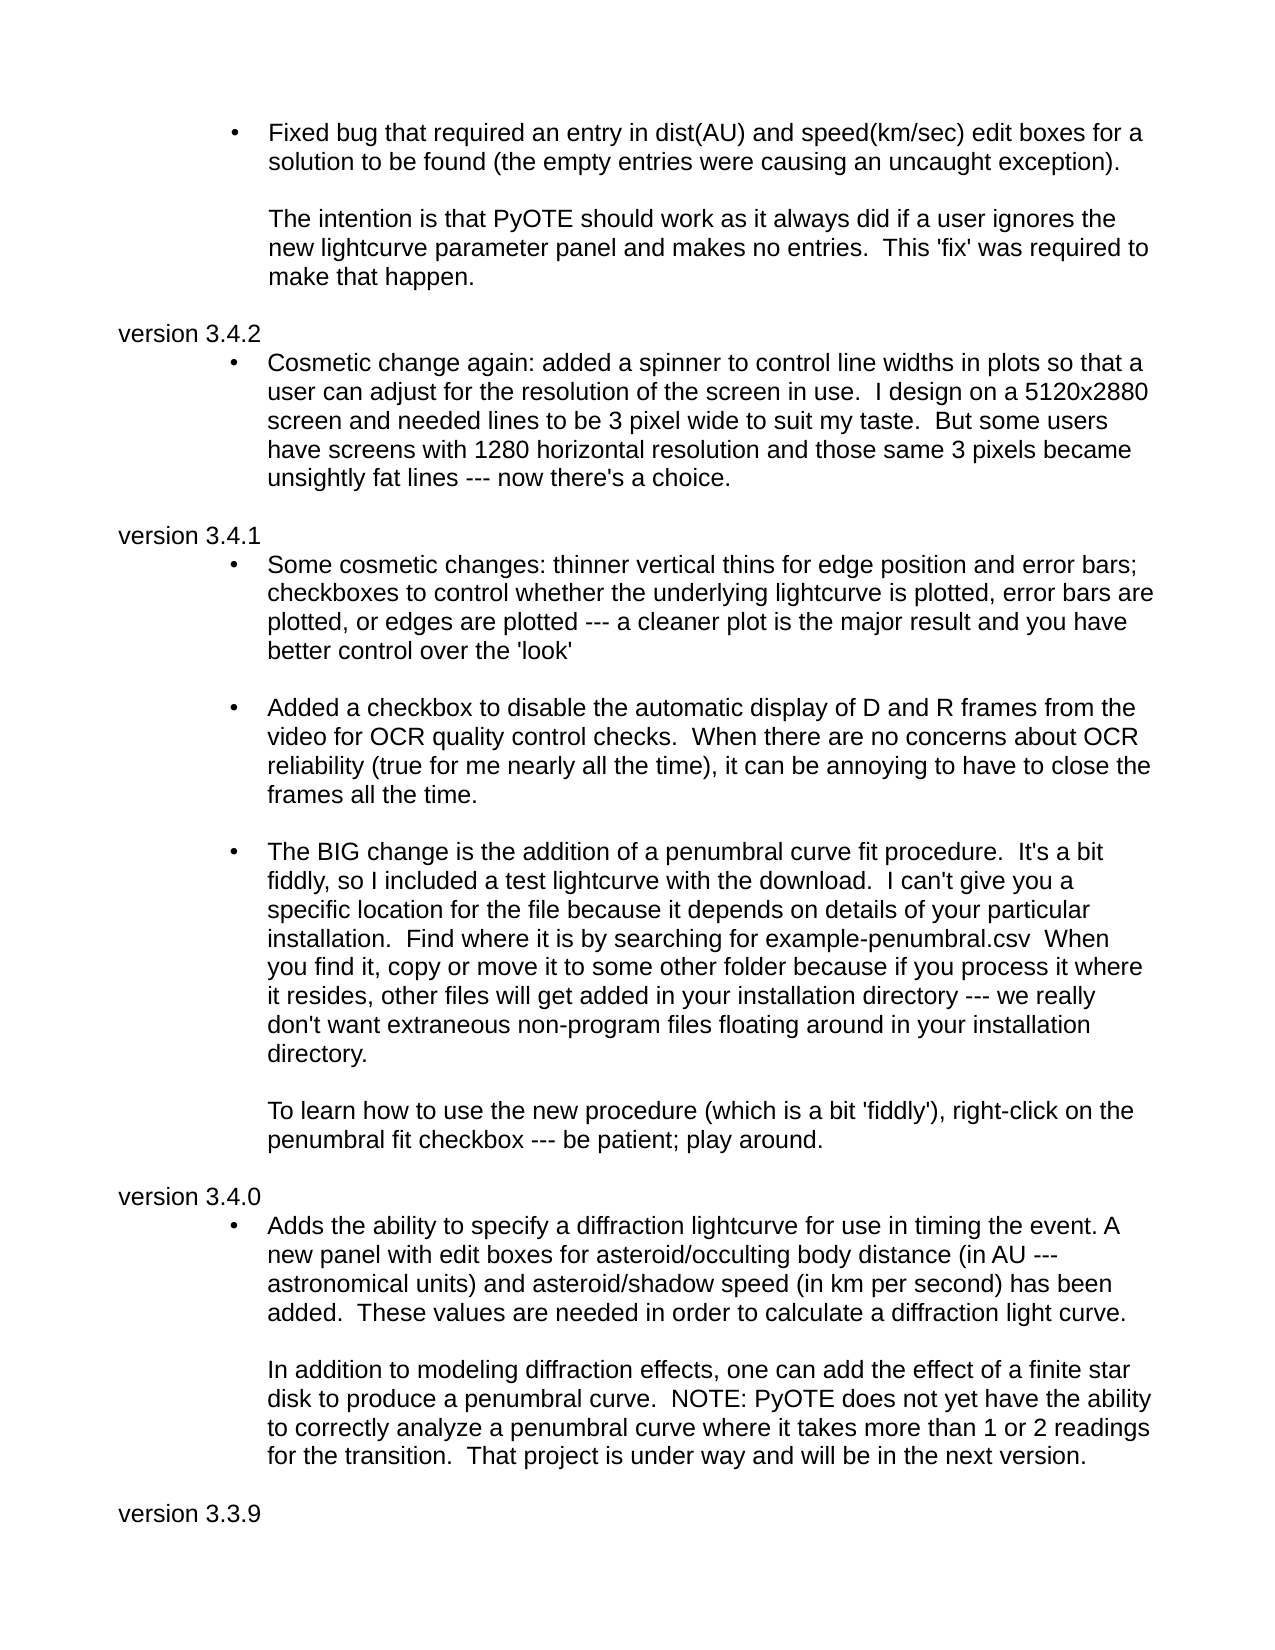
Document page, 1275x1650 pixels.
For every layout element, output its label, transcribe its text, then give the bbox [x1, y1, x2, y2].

text version 3.4.1 [118, 521, 1157, 549]
list The BIG change is the addition of a penumbral curve fit procedure. It's a bit fiddly, so I included a test lightcurve with the download. I can't give you a specific location for the file because it depends on details of your particular installation. Find where it is by searching for example-penumbral.csv When you find it, copy or move it to some other folder because if you process it where it resides, other files will get added in your installation directory --- we really don't want extraneous non-program files floating around in your installation directory. To learn how to use the new procedure (which is a bit 'fiddly'), right-click on the penumbral fit checkbox --- be patient; play around. [229, 837, 1157, 1182]
list Cosmetic change again: added a spinner to control line widths in plots so that a user can adjust for the resolution of the screen in use. I design on a 5120x2880 screen and needed lines to be 3 pixel wide to suit my taste. But some users have screens with 1280 horizontal resolution and those same 3 pixels became unsightly fat lines --- now there's a choice. [229, 348, 1157, 521]
list Added a checkbox to disable the automatic display of D and R frames from the video for OCR quality control checks. When there are no concerns about OCR reliability (true for me nearly all the time), it can be annoying to have to close the frames all the time. [229, 693, 1157, 837]
list Some cosmetic changes: thinner vertical thins for edge position and error bars; checkboxes to control whether the underlying lightcurve is plotted, error bars are plotted, or edges are plotted --- a cleaner plot is the major result and you have better control over the 'look' [229, 549, 1157, 693]
list Fixed bug that required an entry in dist(AU) and speed(km/sec) edit boxes for a solution to be found (the empty entries were causing an uncaught exception). The intention is that PyOTE should work as it always did if a user ignores the new lightcurve parameter panel and makes no entries. This 'fix' was required to make that happen. [231, 118, 1157, 319]
text version 3.4.0 [118, 1182, 1157, 1211]
list Adds the ability to specify a diffraction lightcurve for use in timing the event. A new panel with edit boxes for asteroid/occulting body distance (in AU --- astronomical units) and asteroid/shadow speed (in km per second) has been added. These values are needed in order to calculate a diffraction light curve. In addition to modeling diffraction effects, one can add the effect of a finite star disk to produce a penumbral curve. NOTE: PyOTE does not yet have the ability to correctly analyze a penumbral curve where it takes more than 1 or 2 readings for the transition. That project is under way and will be in the next version. [229, 1211, 1157, 1499]
text version 3.3.9 [118, 1499, 1157, 1527]
text version 3.4.2 [118, 319, 1157, 348]
